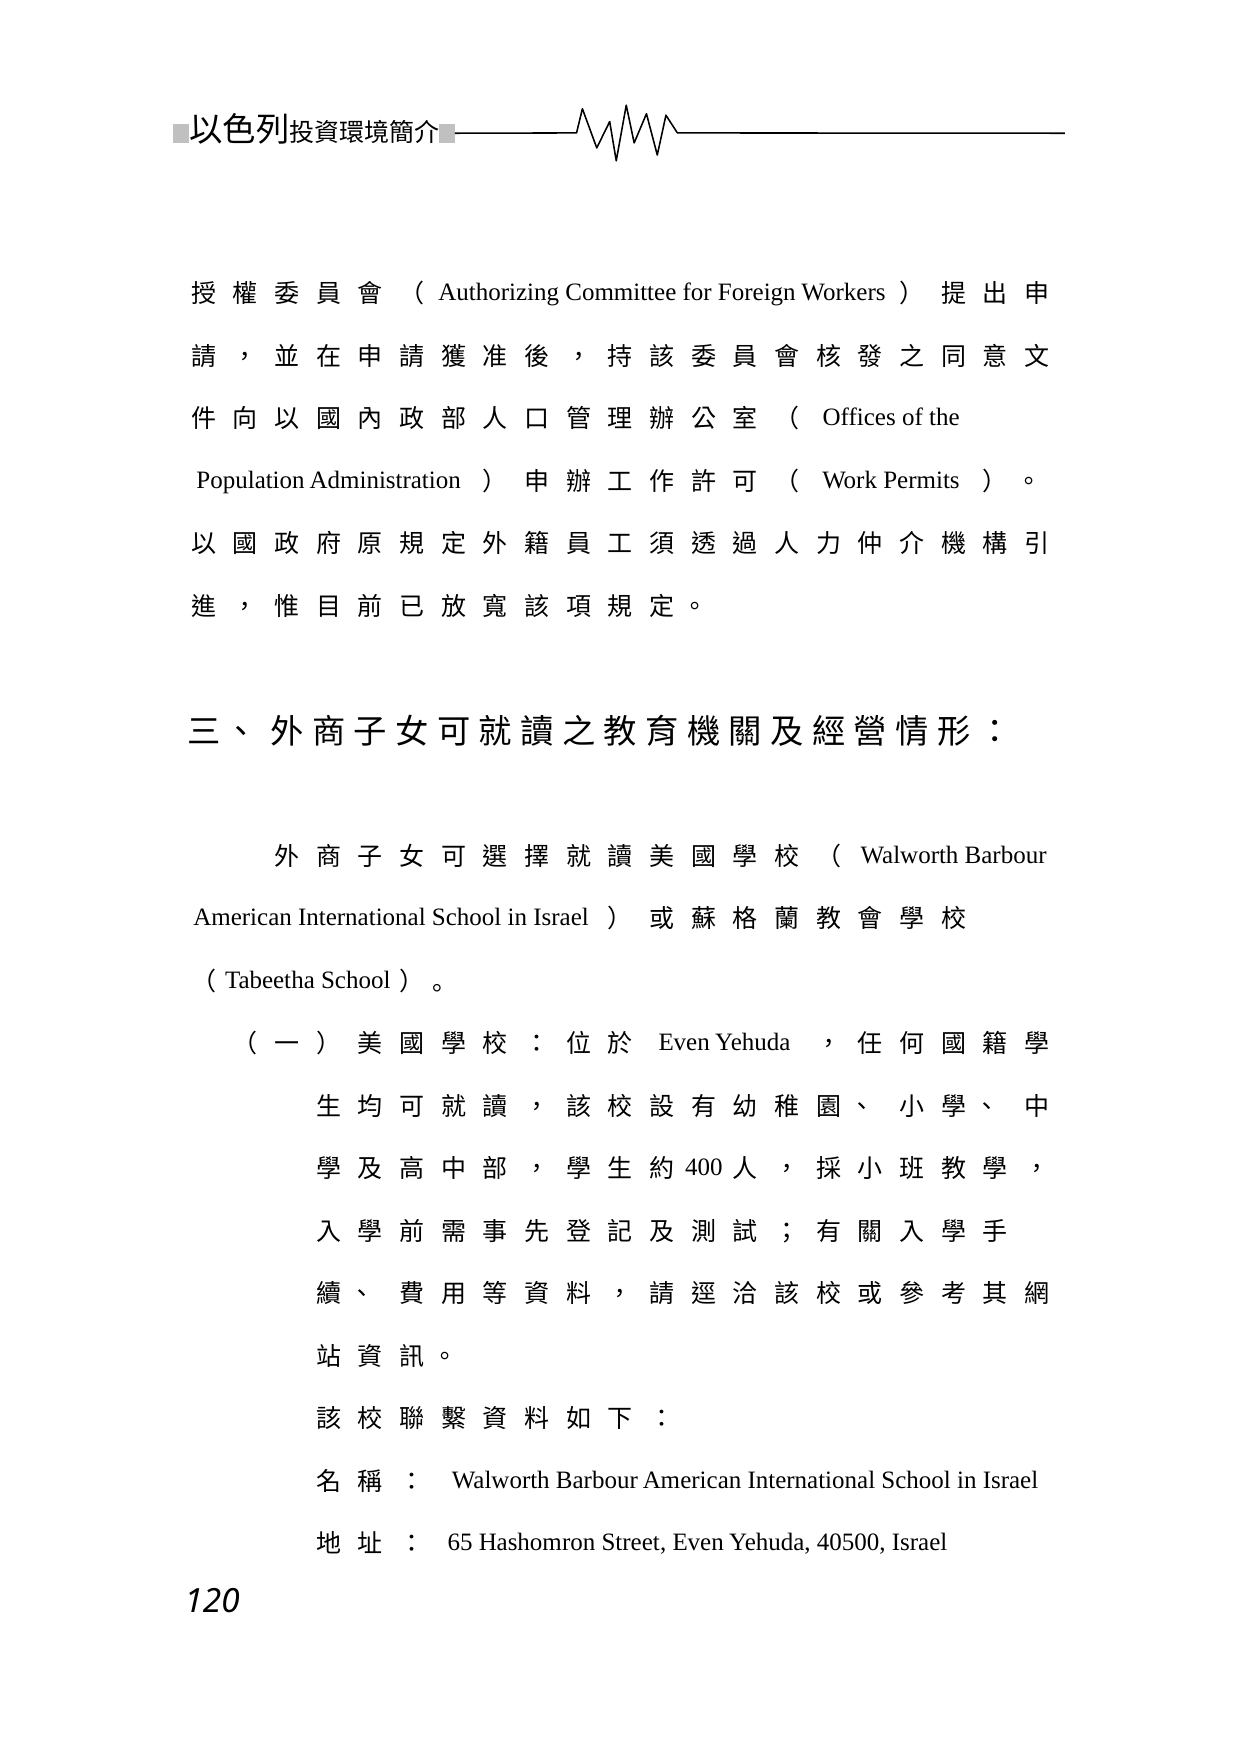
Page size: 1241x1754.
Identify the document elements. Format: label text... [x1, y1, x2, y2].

text 地址：65 Hashomron Street, Even Yehuda, 40500, Israel [281, 1500, 1058, 1563]
text （一）美國學校：位於Even Yehuda，任何國籍學生均可就讀，該校設有幼稚園、小學、中學及高中部，學生約400人，採小班教學，入學前需事先登記及測試；有關入學手續、費用等資料，請逕洽該校或參考其網站資訊。 [207, 1000, 1058, 1375]
text 授權委員會（Authorizing Committee for Foreign Workers）提出申請，並在申請獲准後，持該委員會核發之同意文件向以國內政部人口管理辦公室（Offices of the Population Administration）申辦工作許可（Work Permits）。以國政府原規定外籍員工須透過人力仲介機構引進，惟目前已放寬該項規定。 [183, 250, 1058, 625]
text 外商子女可選擇就讀美國學校（Walworth Barbour American International School in Israel）或蘇格蘭教會學校（Tabeetha School）。 [183, 813, 1058, 1000]
text 三、外商子女可就讀之教育機關及經營情形： [183, 688, 1058, 750]
text 名稱：Walworth Barbour American International School in Israel [281, 1438, 1058, 1500]
text 該校聯繫資料如下： [281, 1375, 1058, 1438]
